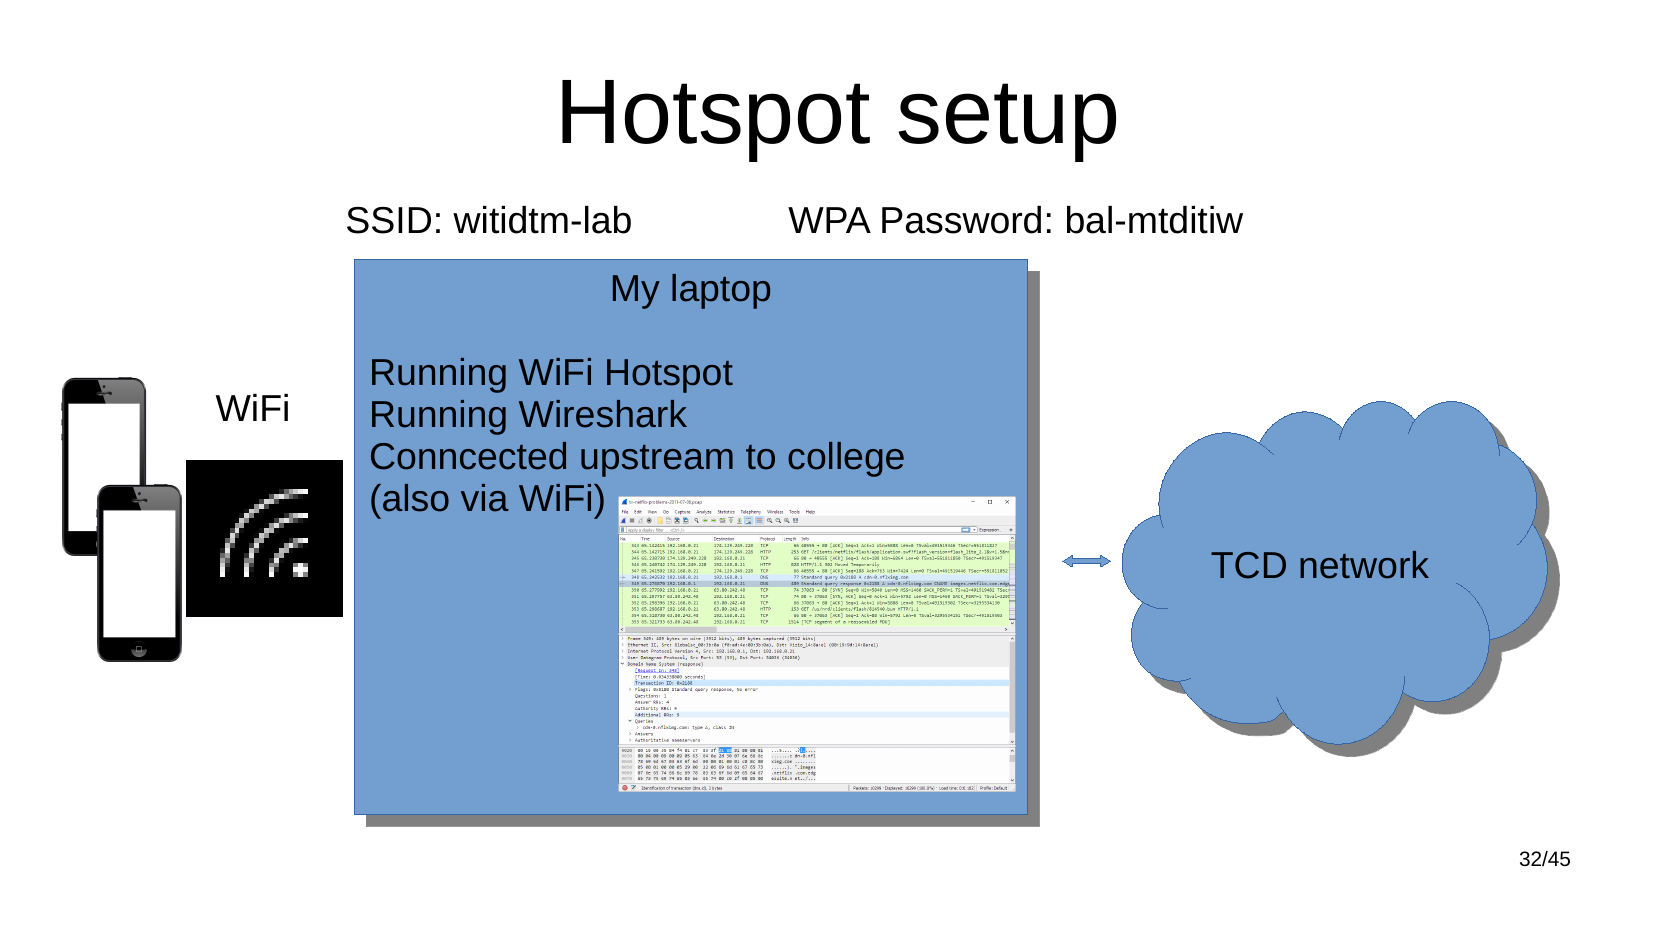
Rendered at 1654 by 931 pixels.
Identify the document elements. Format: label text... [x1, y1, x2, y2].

picture [618, 496, 1016, 792]
picture [186, 460, 343, 617]
text_box WiFi [200, 380, 308, 438]
picture [59, 377, 184, 662]
text_box [1062, 555, 1111, 567]
text_box My laptop Running WiFi Hotspot Running Wireshark Conncected upstream to college (also via WiFi) [354, 259, 1028, 815]
text_box TCD network [1122, 401, 1548, 745]
text_box SSID: witidtm-lab WPA Password: bal-mtditiw [330, 192, 1571, 250]
title Hotspot setup [94, 33, 1583, 189]
